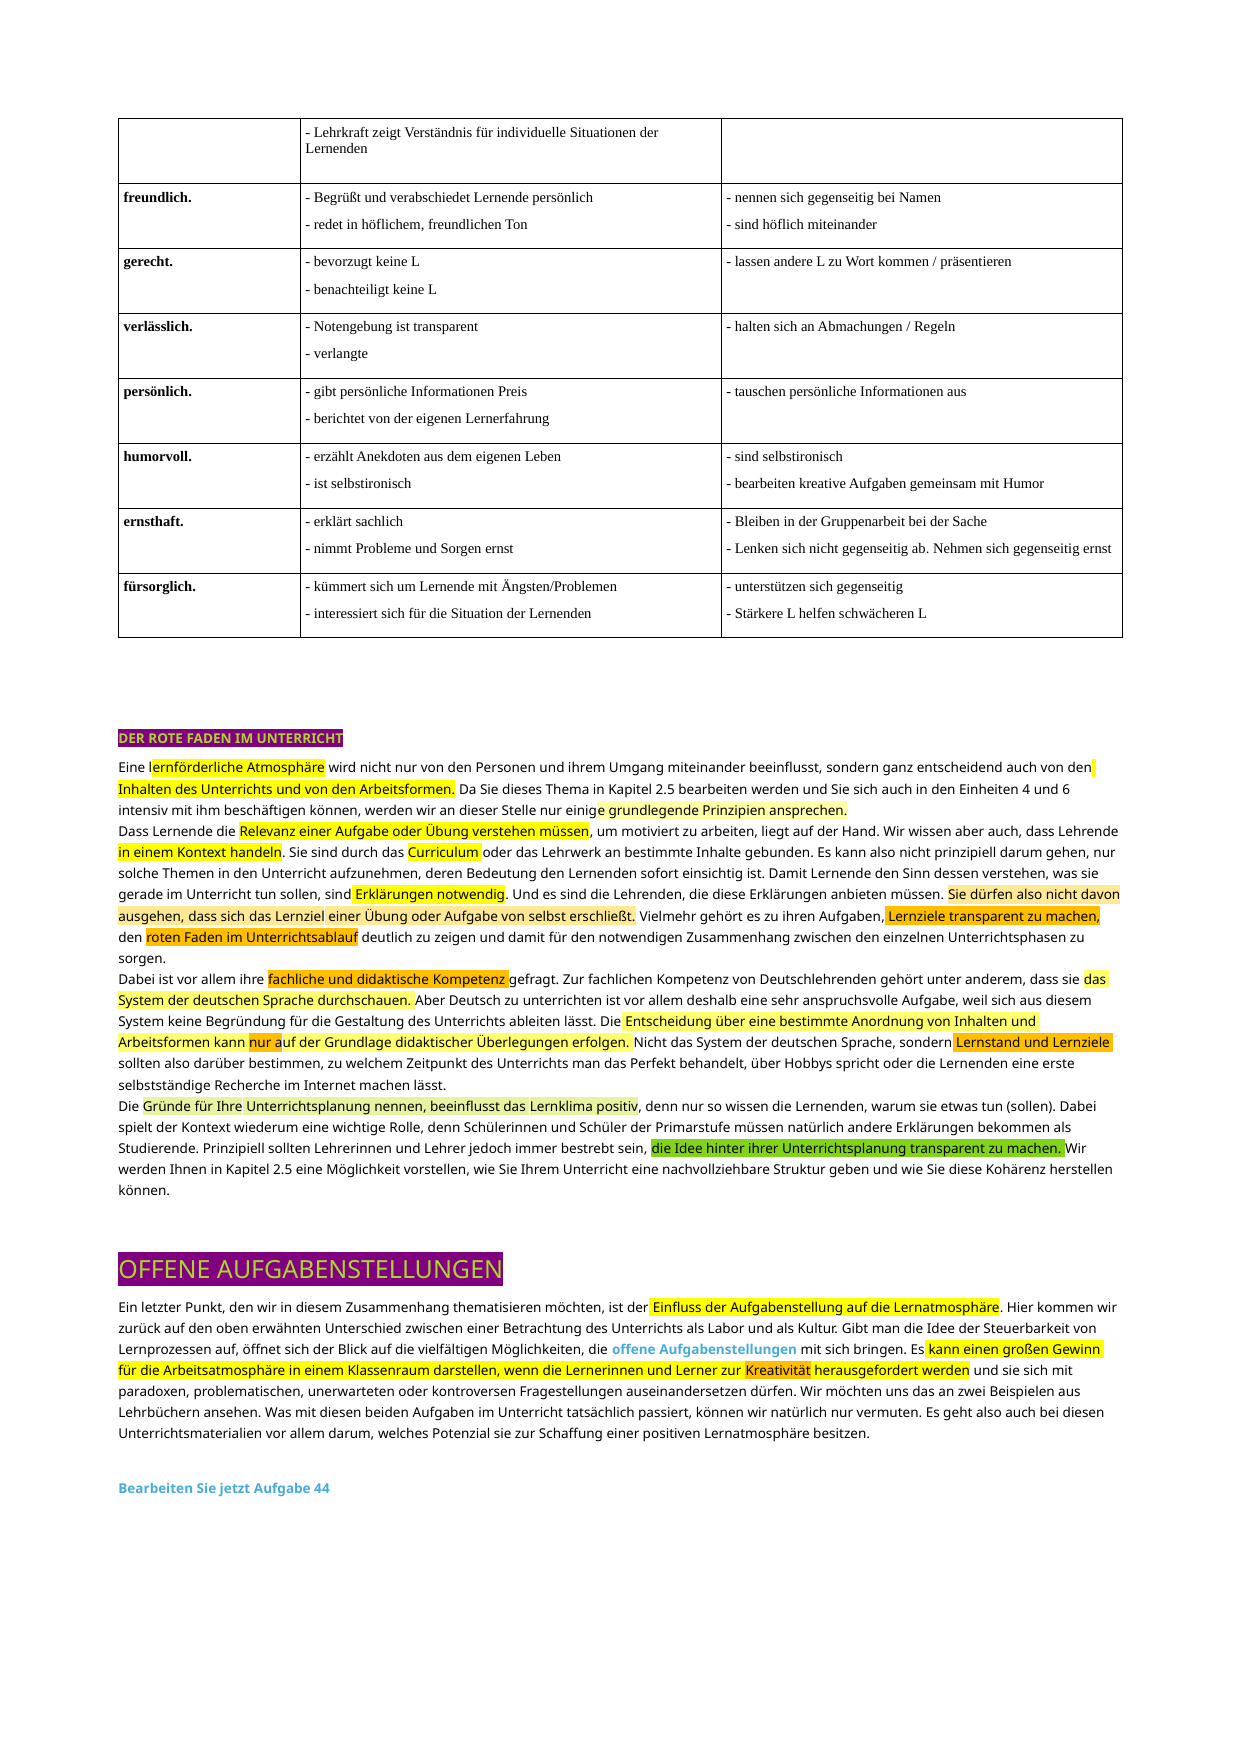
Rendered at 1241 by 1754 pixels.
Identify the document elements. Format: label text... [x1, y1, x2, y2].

table_cell verlässlich. [119, 314, 300, 378]
table_cell fürsorglich. [119, 574, 300, 637]
text Bearbeiten Sie jetzt Aufgabe 44 [118, 1479, 1122, 1497]
table_cell [722, 119, 1122, 183]
table_cell - erklärt sachlich - nimmt Probleme und Sorgen ernst [301, 509, 721, 572]
table_cell - gibt persönliche Informationen Preis - berichtet von der eigenen Lernerfahrung [301, 379, 721, 443]
text Dabei ist vor allem ihre fachliche und didaktische Kompetenz gefragt. Zur fachlichen Kompetenz von Deutschlehrenden gehört unter anderem, dass sie das System der deutschen Sprache durchschauen. Aber Deutsch zu unterrichten ist vor allem deshalb eine sehr anspruchsvolle Aufgabe, weil sich aus diesem System keine Begründung für die Gestaltung des Unterrichts ableiten lässt. Die Entscheidung über eine bestimmte Anordnung von Inhalten und Arbeitsformen kann nur auf der Grundlage didaktischer Überlegungen erfolgen. Nicht das System der deutschen Sprache, sondern Lernstand und Lernziele sollten also darüber bestimmen, zu welchem Zeitpunkt des Unterrichts man das Perfekt behandelt, über Hobbys spricht oder die Lernenden eine erste selbstständige Recherche im Internet machen lässt. [118, 970, 1122, 1094]
table_cell - Lehrkraft zeigt Verständnis für individuelle Situationen der Lernenden [301, 119, 721, 183]
table_cell freundlich. [119, 184, 300, 248]
table_cell - unterstützen sich gegenseitig - Stärkere L helfen schwächeren L [722, 574, 1122, 637]
table_cell gerecht. [119, 249, 300, 313]
table_cell ernsthaft. [119, 509, 300, 572]
text Ein letzter Punkt, den wir in diesem Zusammenhang thematisieren möchten, ist der Einfluss der Aufgabenstellung auf die Lernatmosphäre. Hier kommen wir zurück auf den oben erwähnten Unterschied zwischen einer Betrachtung des Unterrichts als Labor und als Kultur. Gibt man die Idee der Steuerbarkeit von Lernprozessen auf, öffnet sich der Blick auf die vielfältigen Möglichkeiten, die offene Aufgabenstellungen mit sich bringen. Es kann einen großen Gewinn für die Arbeitsatmosphäre in einem Klassenraum darstellen, wenn die Lernerinnen und Lerner zur Kreativität herausgefordert werden und sie sich mit paradoxen, problematischen, unerwarteten oder kontroversen Fragestellungen auseinandersetzen dürfen. Wir möchten uns das an zwei Beispielen aus Lehrbüchern ansehen. Was mit diesen beiden Aufgaben im Unterricht tatsächlich passiert, können wir natürlich nur vermuten. Es geht also auch bei diesen Unterrichtsmaterialien vor allem darum, welches Potenzial sie zur Schaffung einer positiven Lernatmosphäre besitzen. [118, 1298, 1122, 1443]
table_cell humorvoll. [119, 444, 300, 507]
table_cell - tauschen persönliche Informationen aus [722, 379, 1122, 443]
table_cell - bevorzugt keine L - benachteiligt keine L [301, 249, 721, 313]
table_cell - Notengebung ist transparent - verlangte [301, 314, 721, 378]
subtitle DER ROTE FADEN IM UNTERRICHT [118, 728, 1122, 747]
text Die Gründe für Ihre Unterrichtsplanung nennen, beeinflusst das Lernklima positiv, denn nur so wissen die Lernenden, warum sie etwas tun (sollen). Dabei spielt der Kontext wiederum eine wichtige Rolle, denn Schülerinnen und Schüler der Primarstufe müssen natürlich andere Erklärungen bekommen als Studierende. Prinzipiell sollten Lehrerinnen und Lehrer jedoch immer bestrebt sein, die Idee hinter ihrer Unterrichtsplanung transparent zu machen. Wir werden Ihnen in Kapitel 2.5 eine Möglichkeit vorstellen, wie Sie Ihrem Unterricht eine nachvollziehbare Struktur geben und wie Sie diese Kohärenz herstellen können. [118, 1097, 1122, 1200]
text Eine lernförderliche Atmosphäre wird nicht nur von den Personen und ihrem Umgang miteinander beeinflusst, sondern ganz entscheidend auch von den Inhalten des Unterrichts und von den Arbeitsformen. Da Sie dieses Thema in Kapitel 2.5 bearbeiten werden und Sie sich auch in den Einheiten 4 und 6 intensiv mit ihm beschäftigen können, werden wir an dieser Stelle nur einige grundlegende Prinzipien ansprechen. [118, 758, 1122, 819]
text Dass Lernende die Relevanz einer Aufgabe oder Übung verstehen müssen, um motiviert zu arbeiten, liegt auf der Hand. Wir wissen aber auch, dass Lehrende in einem Kontext handeln. Sie sind durch das Curriculum oder das Lehrwerk an bestimmte Inhalte gebunden. Es kann also nicht prinzipiell darum gehen, nur solche Themen in den Unterricht aufzunehmen, deren Bedeutung den Lernenden sofort einsichtig ist. Damit Lernende den Sinn dessen verstehen, was sie gerade im Unterricht tun sollen, sind Erklärungen notwendig. Und es sind die Lehrenden, die diese Erklärungen anbieten müssen. Sie dürfen also nicht davon ausgehen, dass sich das Lernziel einer Übung oder Aufgabe von selbst erschließt. Vielmehr gehört es zu ihren Aufgaben, Lernziele transparent zu machen, den roten Faden im Unterrichtsablauf deutlich zu zeigen und damit für den notwendigen Zusammenhang zwischen den einzelnen Unterrichtsphasen zu sorgen. [118, 822, 1122, 967]
table_cell - Bleiben in der Gruppenarbeit bei der Sache - Lenken sich nicht gegenseitig ab. Nehmen sich gegenseitig ernst [722, 509, 1122, 572]
subtitle OFFENE AUFGABENSTELLUNGEN [118, 1252, 1122, 1286]
table_cell - lassen andere L zu Wort kommen / präsentieren [722, 249, 1122, 313]
table_cell - Begrüßt und verabschiedet Lernende persönlich - redet in höflichem, freundlichen Ton [301, 184, 721, 248]
table_cell - halten sich an Abmachungen / Regeln [722, 314, 1122, 378]
table_cell - sind selbstironisch - bearbeiten kreative Aufgaben gemeinsam mit Humor [722, 444, 1122, 507]
table_cell - erzählt Anekdoten aus dem eigenen Leben - ist selbstironisch [301, 444, 721, 507]
table_cell - nennen sich gegenseitig bei Namen - sind höflich miteinander [722, 184, 1122, 248]
table_cell [119, 119, 300, 183]
table_cell - kümmert sich um Lernende mit Ängsten/Problemen - interessiert sich für die Situation der Lernenden [301, 574, 721, 637]
table_cell persönlich. [119, 379, 300, 443]
